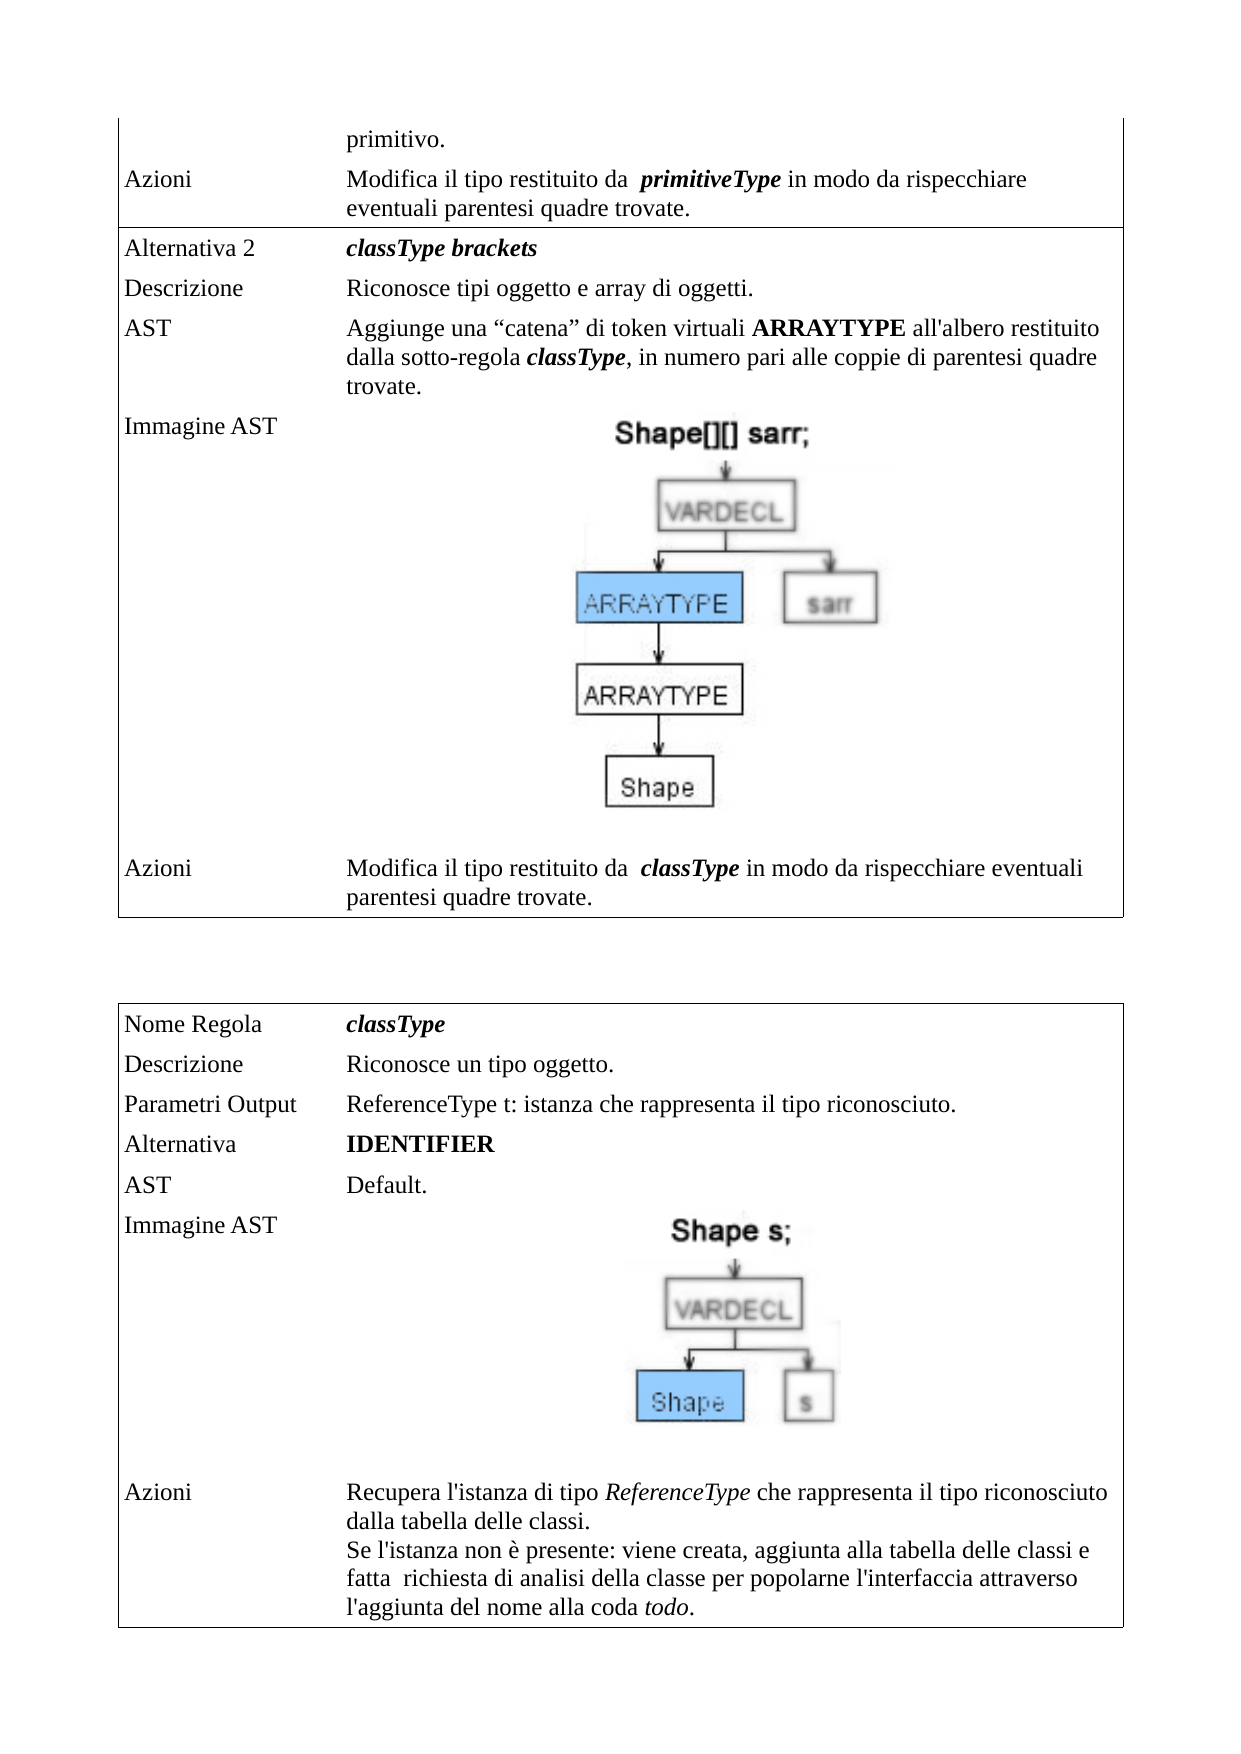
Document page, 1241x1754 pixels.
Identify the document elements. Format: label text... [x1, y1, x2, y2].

table_cell Riconosce tipi oggetto e array di oggetti. [340, 268, 1123, 308]
table_cell Azioni [119, 158, 340, 227]
table_cell Descrizione [119, 1044, 340, 1084]
table_cell ReferenceType t: istanza che rappresenta il tipo riconosciuto. [340, 1084, 1123, 1124]
table_header classType [340, 1004, 1123, 1043]
table_cell Descrizione [119, 268, 340, 308]
table_cell IDENTIFIER [340, 1124, 1123, 1164]
table_cell Default. [340, 1164, 1123, 1204]
table_cell Modifica il tipo restituito da classType in modo da rispecchiare eventuali parentesi quadre trovate. [340, 848, 1123, 917]
table_cell Aggiunge una “catena” di token virtuali ARRAYTYPE all'albero restituito dalla sotto-regola classType, in numero pari alle coppie di parentesi quadre trovate. [340, 308, 1123, 406]
table_cell classType brackets [340, 228, 1123, 268]
picture [566, 411, 897, 814]
table_cell AST [119, 308, 340, 406]
table_cell AST [119, 1164, 340, 1204]
table_cell [119, 118, 340, 158]
table_cell Azioni [119, 848, 340, 917]
table_cell Recupera l'istanza di tipo ReferenceType che rappresenta il tipo riconosciuto dalla tabella delle classi. Se l'istanza non è presente: viene creata, aggiunta alla tabella delle classi e fatta richiesta di analisi della classe per popolarne l'interfaccia attraverso l'aggiunta del nome alla coda todo. [340, 1472, 1123, 1627]
table_cell Immagine AST [119, 406, 340, 848]
table_cell Parametri Output [119, 1084, 340, 1124]
table_cell Riconosce un tipo oggetto. [340, 1044, 1123, 1084]
table_cell primitivo. [340, 118, 1123, 158]
table_cell Immagine AST [119, 1204, 340, 1472]
table_cell Modifica il tipo restituito da primitiveType in modo da rispecchiare eventuali parentesi quadre trovate. [340, 158, 1123, 227]
table_cell [340, 406, 1123, 848]
table_cell [340, 1204, 1123, 1472]
table_header Nome Regola [119, 1004, 340, 1043]
table_cell Alternativa 2 [119, 228, 340, 268]
picture [622, 1210, 841, 1437]
table_cell Azioni [119, 1472, 340, 1627]
table_cell Alternativa [119, 1124, 340, 1164]
